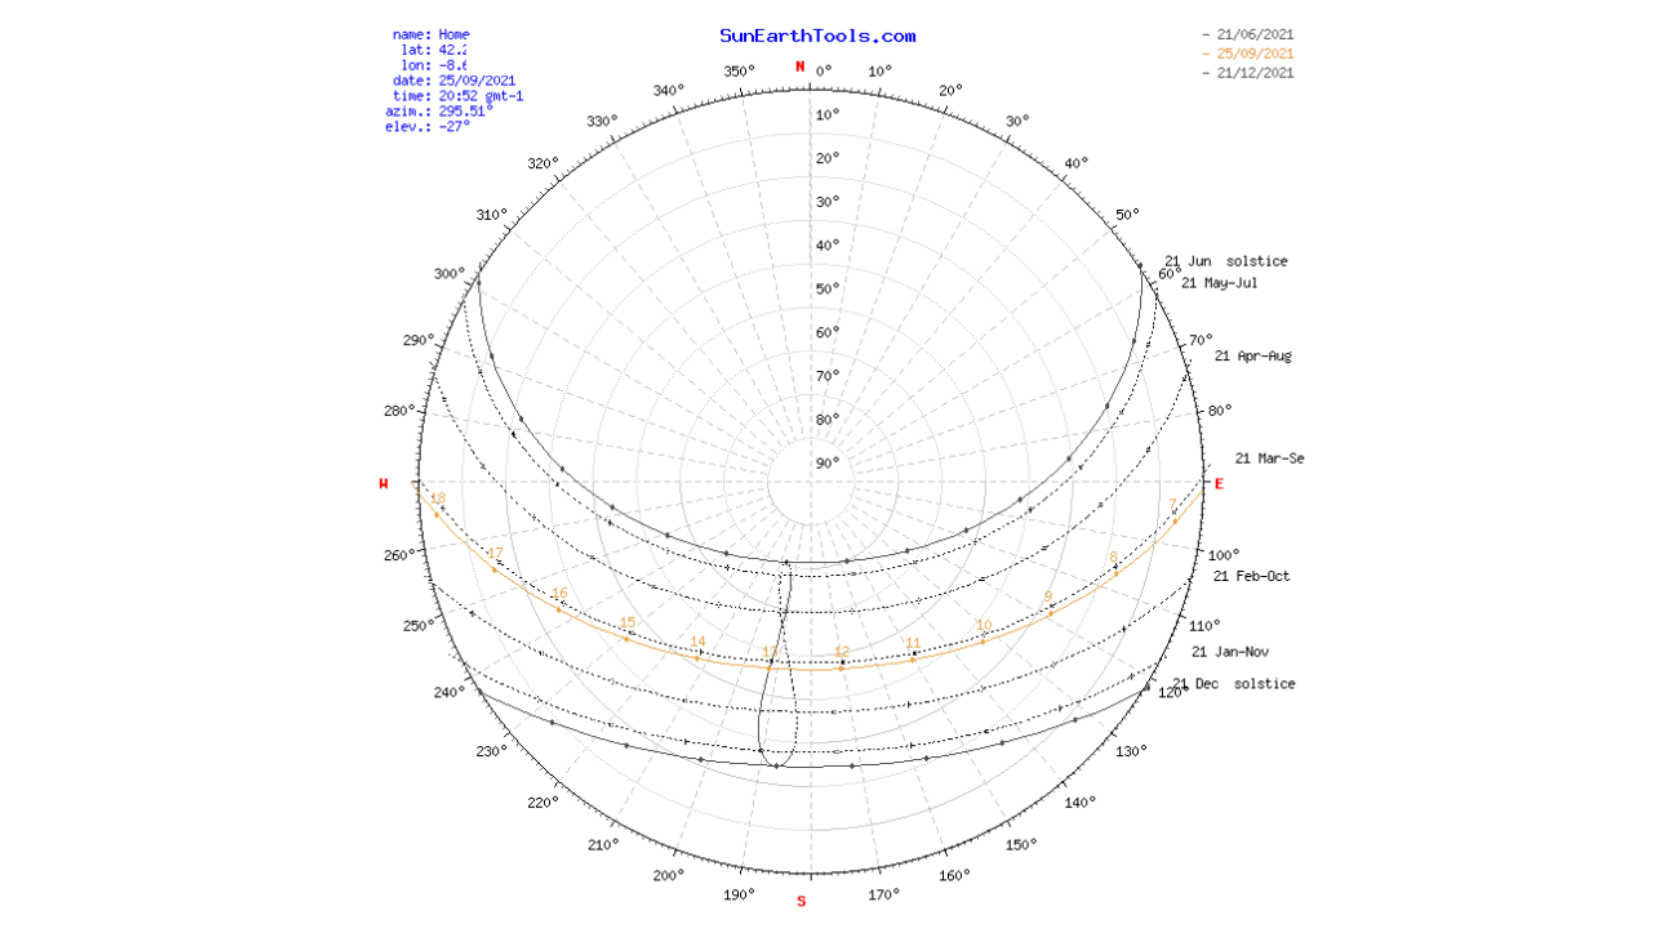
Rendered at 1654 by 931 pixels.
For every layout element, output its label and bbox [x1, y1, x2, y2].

picture [353, 0, 1322, 928]
